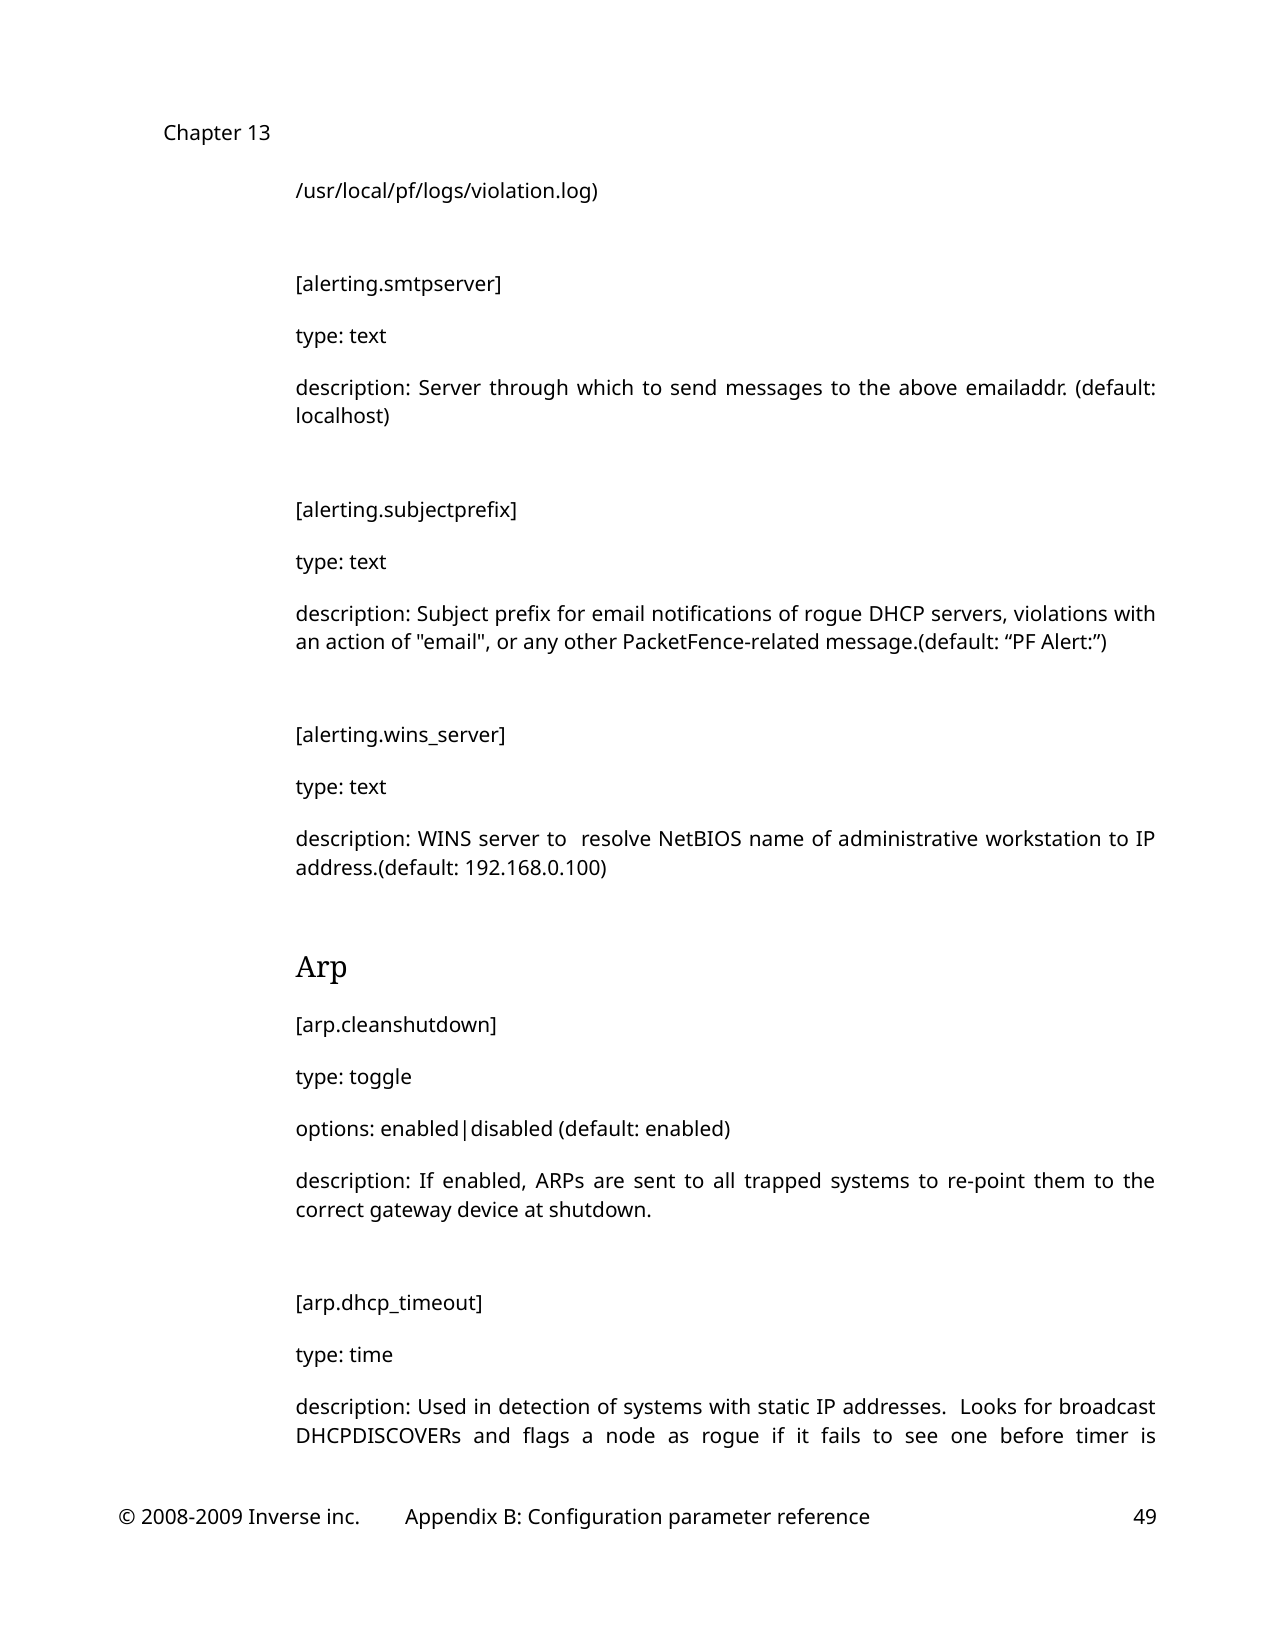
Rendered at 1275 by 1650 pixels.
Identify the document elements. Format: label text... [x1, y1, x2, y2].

text description: WINS server to resolve NetBIOS name of administrative workstation to IP address.(default: 192.168.0.100) [295, 824, 1157, 881]
text description: Subject prefix for email notifications of rogue DHCP servers, violations with an action of "email", or any other PacketFence-related message.(default: “PF Alert:”) [295, 599, 1157, 656]
text type: text [295, 772, 1157, 801]
text description: If enabled, ARPs are sent to all trapped systems to re-point them to the correct gateway device at shutdown. [295, 1167, 1157, 1223]
text [alerting.smtpserver] [295, 269, 1157, 297]
text /usr/local/pf/logs/violation.log) [295, 176, 1157, 204]
text description: Server through which to send messages to the above emailaddr. (default: localhost) [295, 373, 1157, 430]
text type: text [295, 547, 1157, 575]
text description: Used in detection of systems with static IP addresses. Looks for broadcast DHCPDISCOVERs and flags a node as rogue if it fails to see one before timer is [295, 1392, 1157, 1449]
text type: toggle [295, 1062, 1157, 1091]
text type: time [295, 1340, 1157, 1369]
text type: text [295, 321, 1157, 349]
text [alerting.wins_server] [295, 720, 1157, 749]
text [alerting.subjectprefix] [295, 495, 1157, 523]
subtitle Arp [295, 946, 1157, 986]
text [arp.cleanshutdown] [295, 1010, 1157, 1039]
text [arp.dhcp_timeout] [295, 1288, 1157, 1317]
text options: enabled|disabled (default: enabled) [295, 1114, 1157, 1143]
